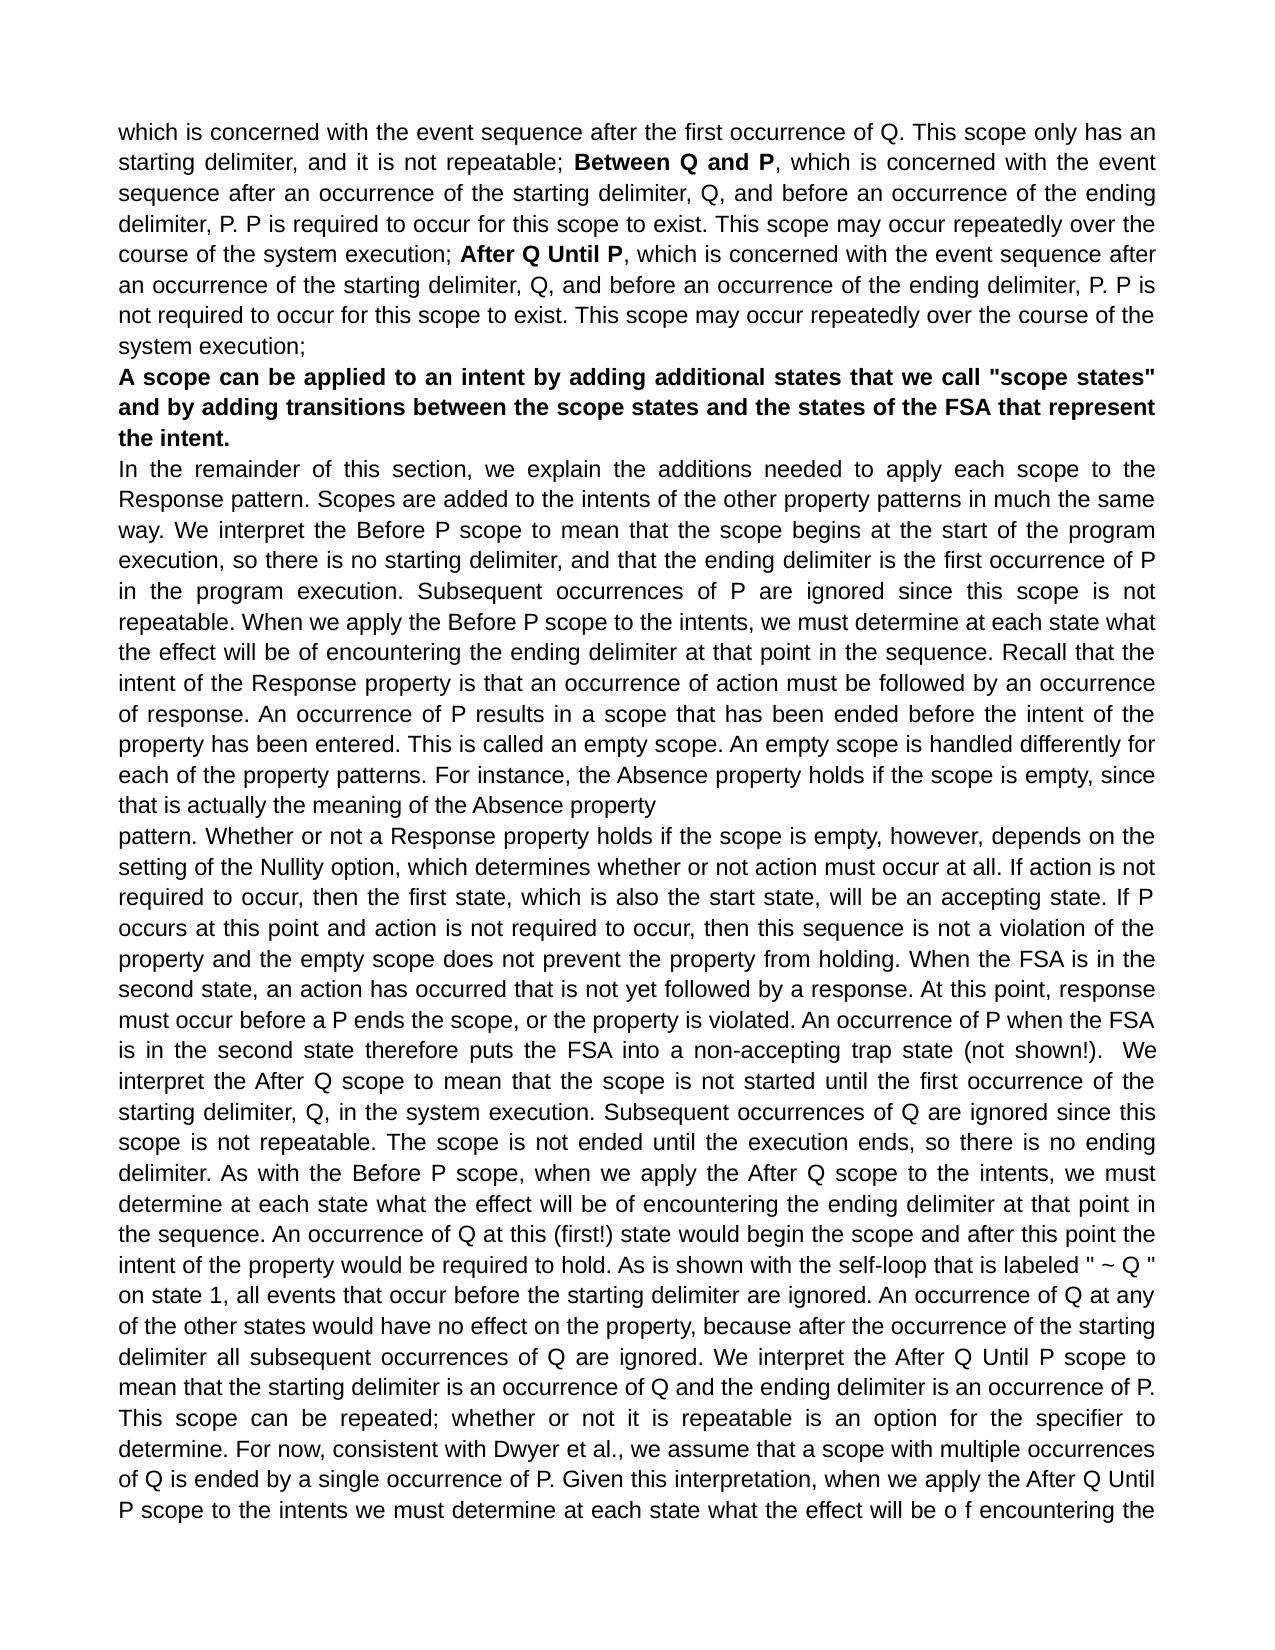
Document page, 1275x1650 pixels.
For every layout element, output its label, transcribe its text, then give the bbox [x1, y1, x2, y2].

text pattern. Whether or not a Response property holds if the scope is empty, however, depends on the setting of the Nullity option, which determines whether or not action must occur at all. If action is not required to occur, then the first state, which is also the start state, will be an accepting state. If P occurs at this point and action is not required to occur, then this sequence is not a violation of the property and the empty scope does not prevent the property from holding. When the FSA is in the second state, an action has occurred that is not yet followed by a response. At this point, response must occur before a P ends the scope, or the property is violated. An occurrence of P when the FSA is in the second state therefore puts the FSA into a non-accepting trap state (not shown!). We interpret the After Q scope to mean that the scope is not started until the first occurrence of the starting delimiter, Q, in the system execution. Subsequent occurrences of Q are ignored since this scope is not repeatable. The scope is not ended until the execution ends, so there is no ending delimiter. As with the Before P scope, when we apply the After Q scope to the intents, we must determine at each state what the effect will be of encountering the ending delimiter at that point in the sequence. An occurrence of Q at this (first!) state would begin the scope and after this point the intent of the property would be required to hold. As is shown with the self-loop that is labeled " ~ Q " on state 1, all events that occur before the starting delimiter are ignored. An occurrence of Q at any of the other states would have no effect on the property, because after the occurrence of the starting delimiter all subsequent occurrences of Q are ignored. We interpret the After Q Until P scope to mean that the starting delimiter is an occurrence of Q and the ending delimiter is an occurrence of P. This scope can be repeated; whether or not it is repeatable is an option for the specifier to determine. For now, consistent with Dwyer et al., we assume that a scope with multiple occurrences of Q is ended by a single occurrence of P. Given this interpretation, when we apply the After Q Until P scope to the intents we must determine at each state what the effect will be o f encountering the [118, 822, 1157, 1523]
text In the remainder of this section, we explain the additions needed to apply each scope to the Response pattern. Scopes are added to the intents of the other property patterns in much the same way. We interpret the Before P scope to mean that the scope begins at the start of the program execution, so there is no starting delimiter, and that the ending delimiter is the first occurrence of P in the program execution. Subsequent occurrences of P are ignored since this scope is not repeatable. When we apply the Before P scope to the intents, we must determine at each state what the effect will be of encountering the ending delimiter at that point in the sequence. Recall that the intent of the Response property is that an occurrence of action must be followed by an occurrence of response. An occurrence of P results in a scope that has been ended before the intent of the property has been entered. This is called an empty scope. An empty scope is handled differently for each of the property patterns. For instance, the Absence property holds if the scope is empty, since that is actually the meaning of the Absence property [118, 455, 1157, 819]
text A scope can be applied to an intent by adding additional states that we call "scope states" and by adding transitions between the scope states and the states of the FSA that represent the intent. [118, 363, 1157, 451]
text which is concerned with the event sequence after the first occurrence of Q. This scope only has an starting delimiter, and it is not repeatable; Between Q and P, which is concerned with the event sequence after an occurrence of the starting delimiter, Q, and before an occurrence of the ending delimiter, P. P is required to occur for this scope to exist. This scope may occur repeatedly over the course of the system execution; After Q Until P, which is concerned with the event sequence after an occurrence of the starting delimiter, Q, and before an occurrence of the ending delimiter, P. P is not required to occur for this scope to exist. This scope may occur repeatedly over the course of the system execution; [118, 118, 1157, 359]
